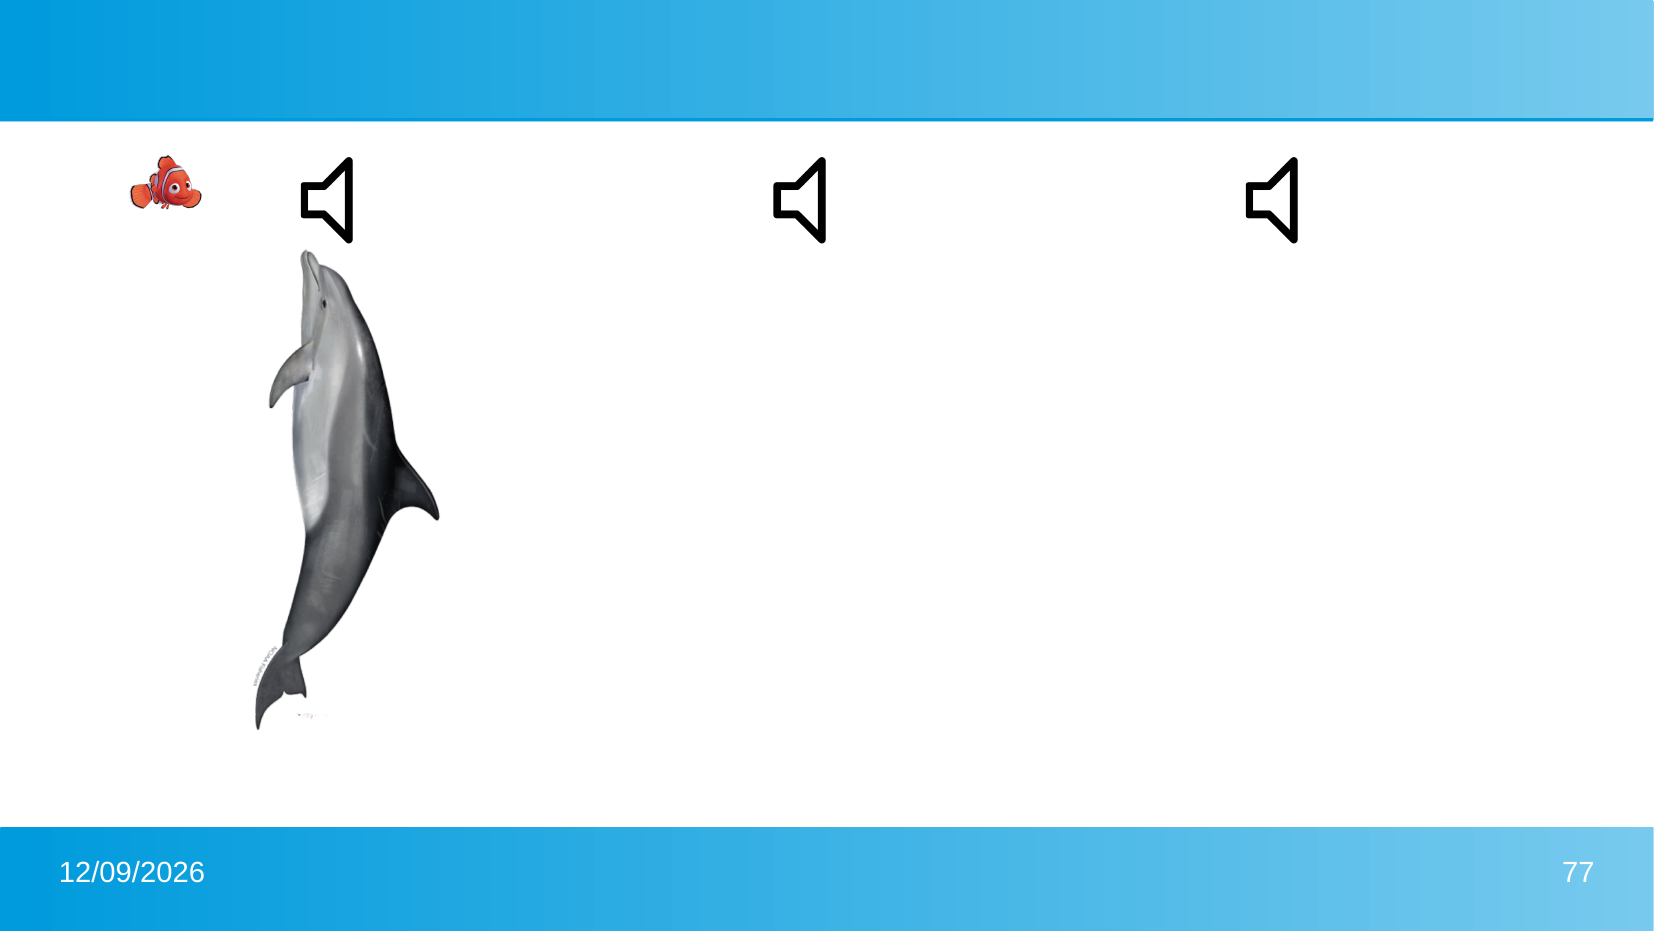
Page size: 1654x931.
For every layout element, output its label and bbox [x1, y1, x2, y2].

picture [244, 146, 446, 731]
picture [127, 153, 204, 212]
picture [773, 146, 828, 254]
picture [1245, 146, 1300, 254]
